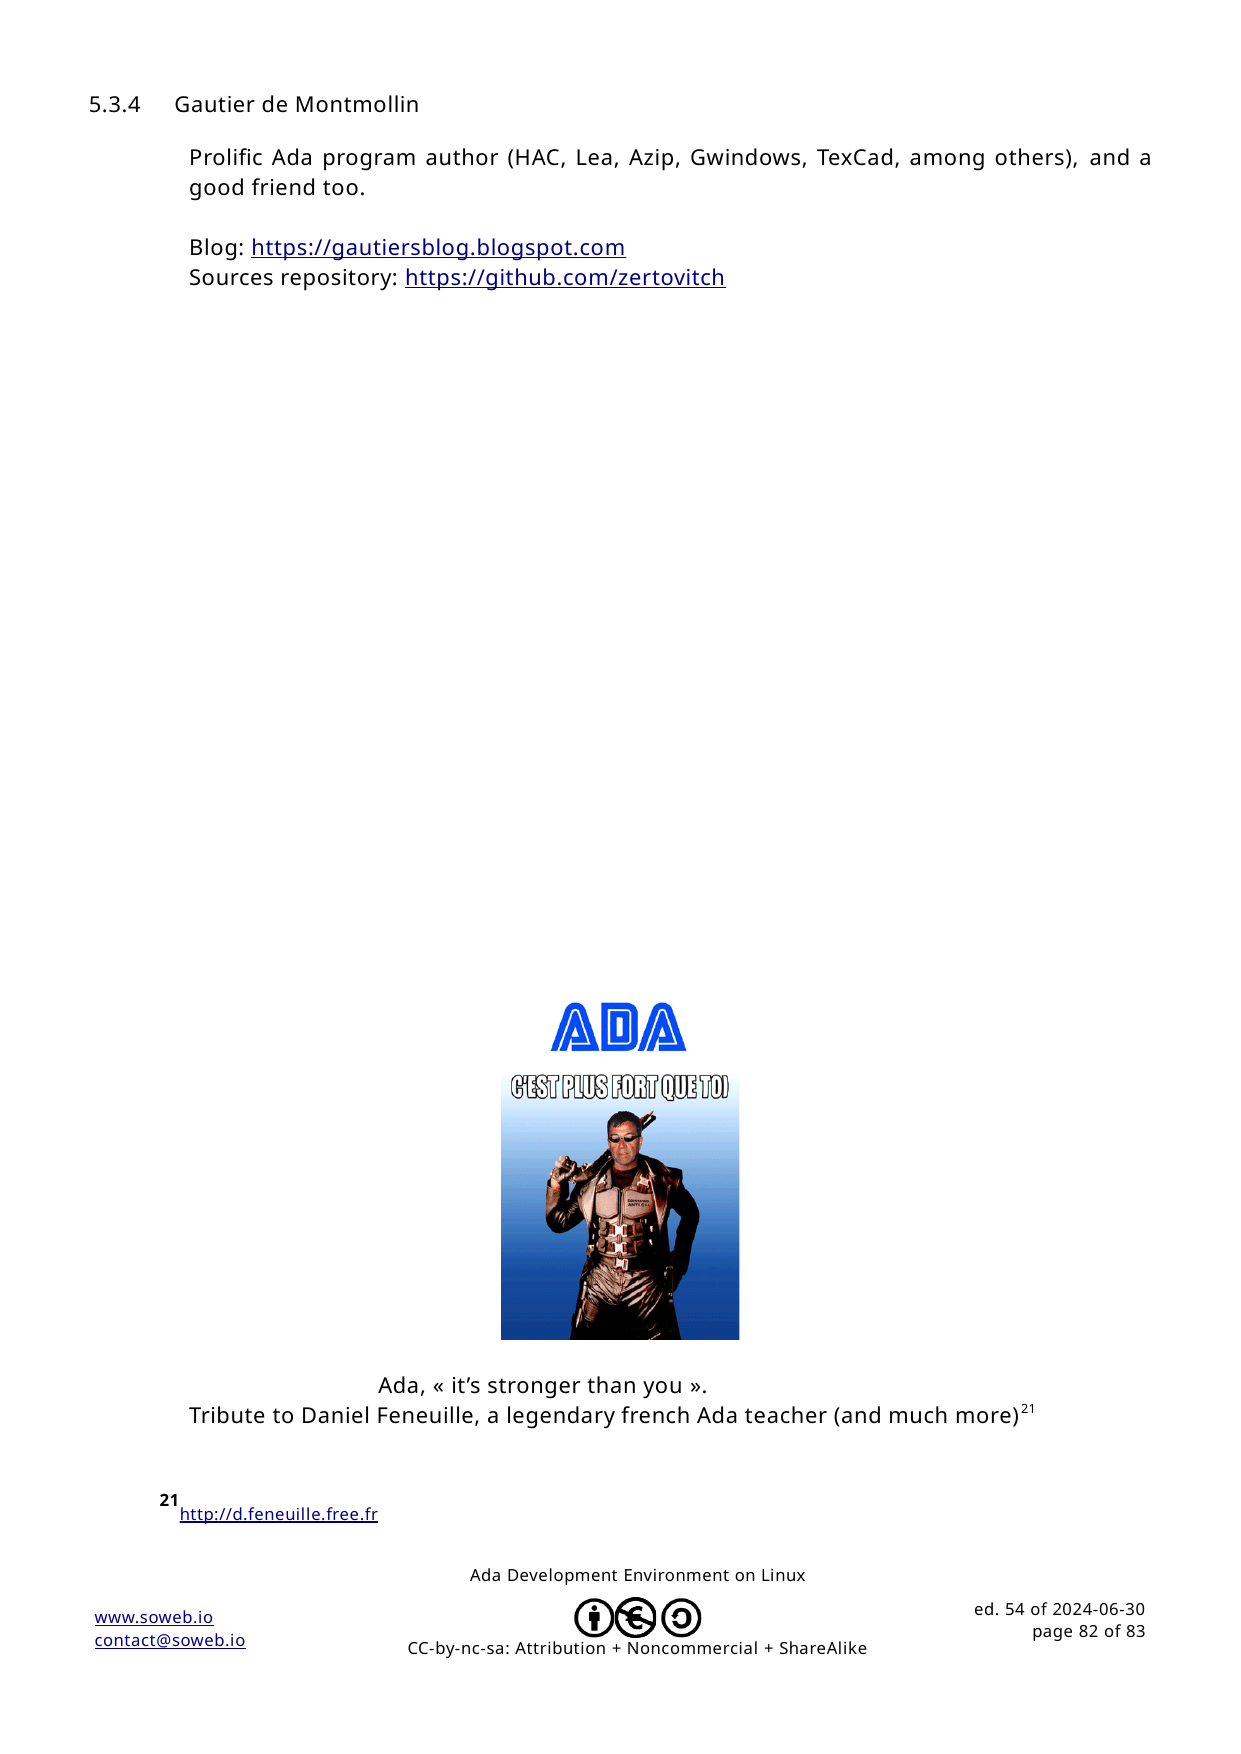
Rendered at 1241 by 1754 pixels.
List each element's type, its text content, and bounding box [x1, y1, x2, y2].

text Sources repository: https://github.com/zertovitch [189, 261, 1152, 291]
text http://d.feneuille.free.fr [159, 1489, 1152, 1528]
text Tribute to Daniel Feneuille, a legendary french Ada teacher (and much more) [189, 1400, 1152, 1430]
picture [501, 988, 740, 1340]
picture [573, 1597, 657, 1638]
picture [660, 1597, 702, 1638]
subtitle Gautier de Montmollin [88, 88, 1152, 129]
text Ada, « it’s stronger than you ». [189, 1370, 1152, 1400]
text Blog: https://gautiersblog.blogspot.com [189, 231, 1152, 261]
text Prolific Ada program author (HAC, Lea, Azip, Gwindows, TexCad, among others), and a good friend too. [189, 141, 1152, 201]
